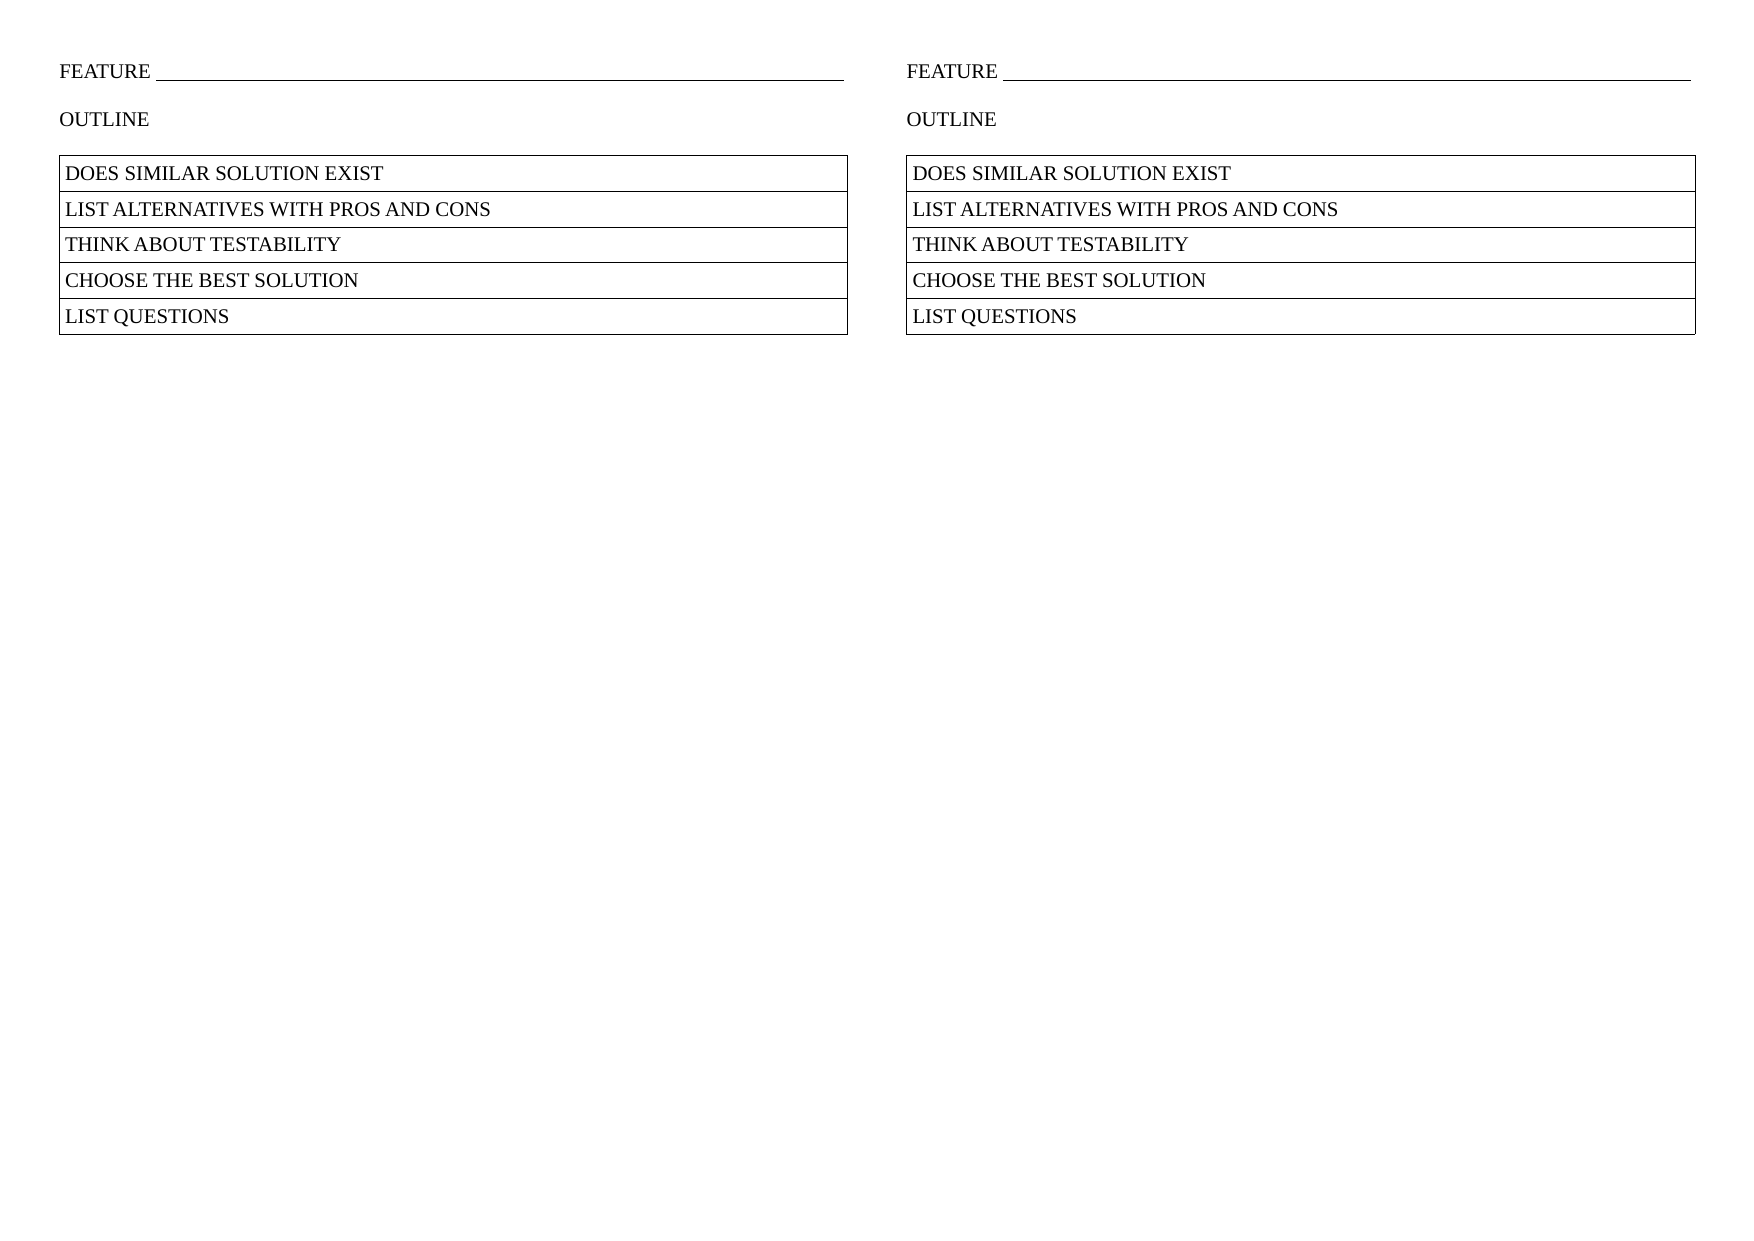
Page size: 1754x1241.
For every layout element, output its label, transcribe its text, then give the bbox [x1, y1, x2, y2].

text FEATURE [906, 59, 1695, 83]
text FEATURE [59, 59, 847, 83]
table_cell CHOOSE THE BEST SOLUTION [907, 263, 1695, 298]
text OUTLINE [906, 107, 1695, 131]
table_cell THINK ABOUT TESTABILITY [60, 228, 847, 262]
table_cell CHOOSE THE BEST SOLUTION [60, 263, 847, 298]
table_cell LIST QUESTIONS [907, 299, 1695, 333]
table_header DOES SIMILAR SOLUTION EXIST [60, 156, 847, 191]
table_cell LIST ALTERNATIVES WITH PROS AND CONS [907, 192, 1695, 227]
text OUTLINE [59, 107, 847, 131]
table_cell LIST QUESTIONS [60, 299, 847, 333]
table_cell LIST ALTERNATIVES WITH PROS AND CONS [60, 192, 847, 227]
table_cell THINK ABOUT TESTABILITY [907, 228, 1695, 262]
table_header DOES SIMILAR SOLUTION EXIST [907, 156, 1695, 191]
